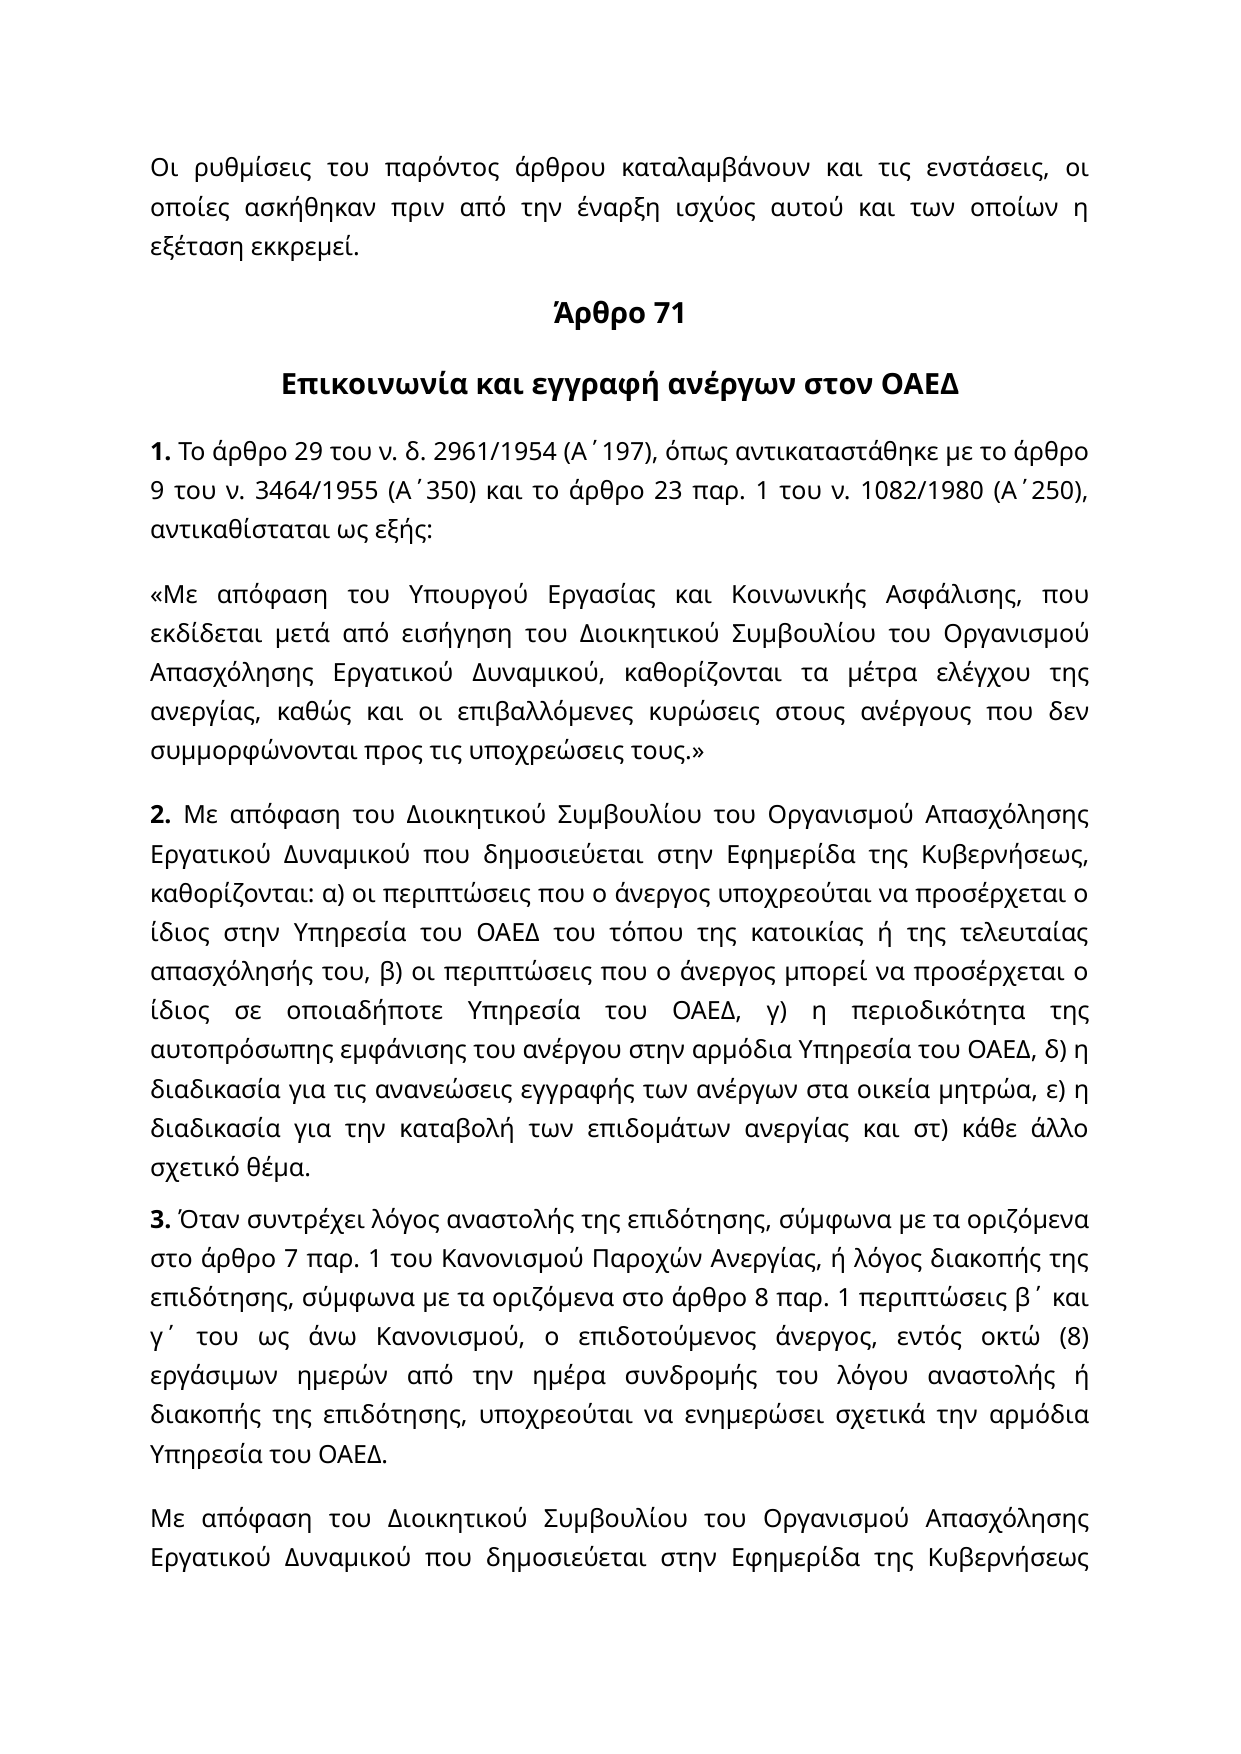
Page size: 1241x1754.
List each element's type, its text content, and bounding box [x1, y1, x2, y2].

text Οι ρυθμίσεις του παρόντος άρθρου καταλαμβάνουν και τις ενστάσεις, οι οποίες ασκήθηκαν πριν από την έναρξη ισχύος αυτού και των οποίων η εξέταση εκκρεμεί. [150, 150, 1090, 262]
subtitle Επικοινωνία και εγγραφή ανέργων στον ΟΑΕΔ [150, 363, 1090, 403]
text Με απόφαση του Διοικητικού Συμβουλίου του Οργανισμού Απασχόλησης Εργατικού Δυναμικού που δημοσιεύεται στην Εφημερίδα της Κυβερνήσεως [150, 1500, 1090, 1574]
text 1. Το άρθρο 29 του ν. δ. 2961/1954 (Α΄197), όπως αντικαταστάθηκε με το άρθρο 9 του ν. 3464/1955 (Α΄350) και το άρθρο 23 παρ. 1 του ν. 1082/1980 (Α΄250), αντικαθίσταται ως εξής: [150, 434, 1090, 546]
text 3. Όταν συντρέχει λόγος αναστολής της επιδότησης, σύμφωνα με τα οριζόμενα στο άρθρο 7 παρ. 1 του Κανονισμού Παροχών Ανεργίας, ή λόγος διακοπής της επιδότησης, σύμφωνα με τα οριζόμενα στο άρθρο 8 παρ. 1 περιπτώσεις β΄ και γ΄ του ως άνω Κανονισμού, ο επιδοτούμενος άνεργος, εντός οκτώ (8) εργάσιμων ημερών από την ημέρα συνδρομής του λόγου αναστολής ή διακοπής της επιδότησης, υποχρεούται να ενημερώσει σχετικά την αρμόδια Υπηρεσία του ΟΑΕΔ. [150, 1201, 1090, 1470]
text 2. Με απόφαση του Διοικητικού Συμβουλίου του Οργανισμού Απασχόλησης Εργατικού Δυναμικού που δημοσιεύεται στην Εφημερίδα της Κυβερνήσεως, καθορίζονται: α) οι περιπτώσεις που ο άνεργος υποχρεούται να προσέρχεται ο ίδιος στην Υπηρεσία του ΟΑΕΔ του τόπου της κατοικίας ή της τελευταίας απασχόλησής του, β) οι περιπτώσεις που ο άνεργος μπορεί να προσέρχεται ο ίδιος σε οποιαδήποτε Υπηρεσία του ΟΑΕΔ, γ) η περιοδικότητα της αυτοπρόσωπης εμφάνισης του ανέργου στην αρμόδια Υπηρεσία του ΟΑΕΔ, δ) η διαδικασία για τις ανανεώσεις εγγραφής των ανέργων στα οικεία μητρώα, ε) η διαδικασία για την καταβολή των επιδομάτων ανεργίας και στ) κάθε άλλο σχετικό θέμα. [150, 797, 1090, 1184]
subtitle Άρθρο 71 [150, 292, 1090, 332]
text «Με απόφαση του Υπουργού Εργασίας και Κοινωνικής Ασφάλισης, που εκδίδεται μετά από εισήγηση του Διοικητικού Συμβουλίου του Οργανισμού Απασχόλησης Εργατικού Δυναμικού, καθορίζονται τα μέτρα ελέγχου της ανεργίας, καθώς και οι επιβαλλόμενες κυρώσεις στους ανέργους που δεν συμμορφώνονται προς τις υποχρεώσεις τους.» [150, 576, 1090, 767]
